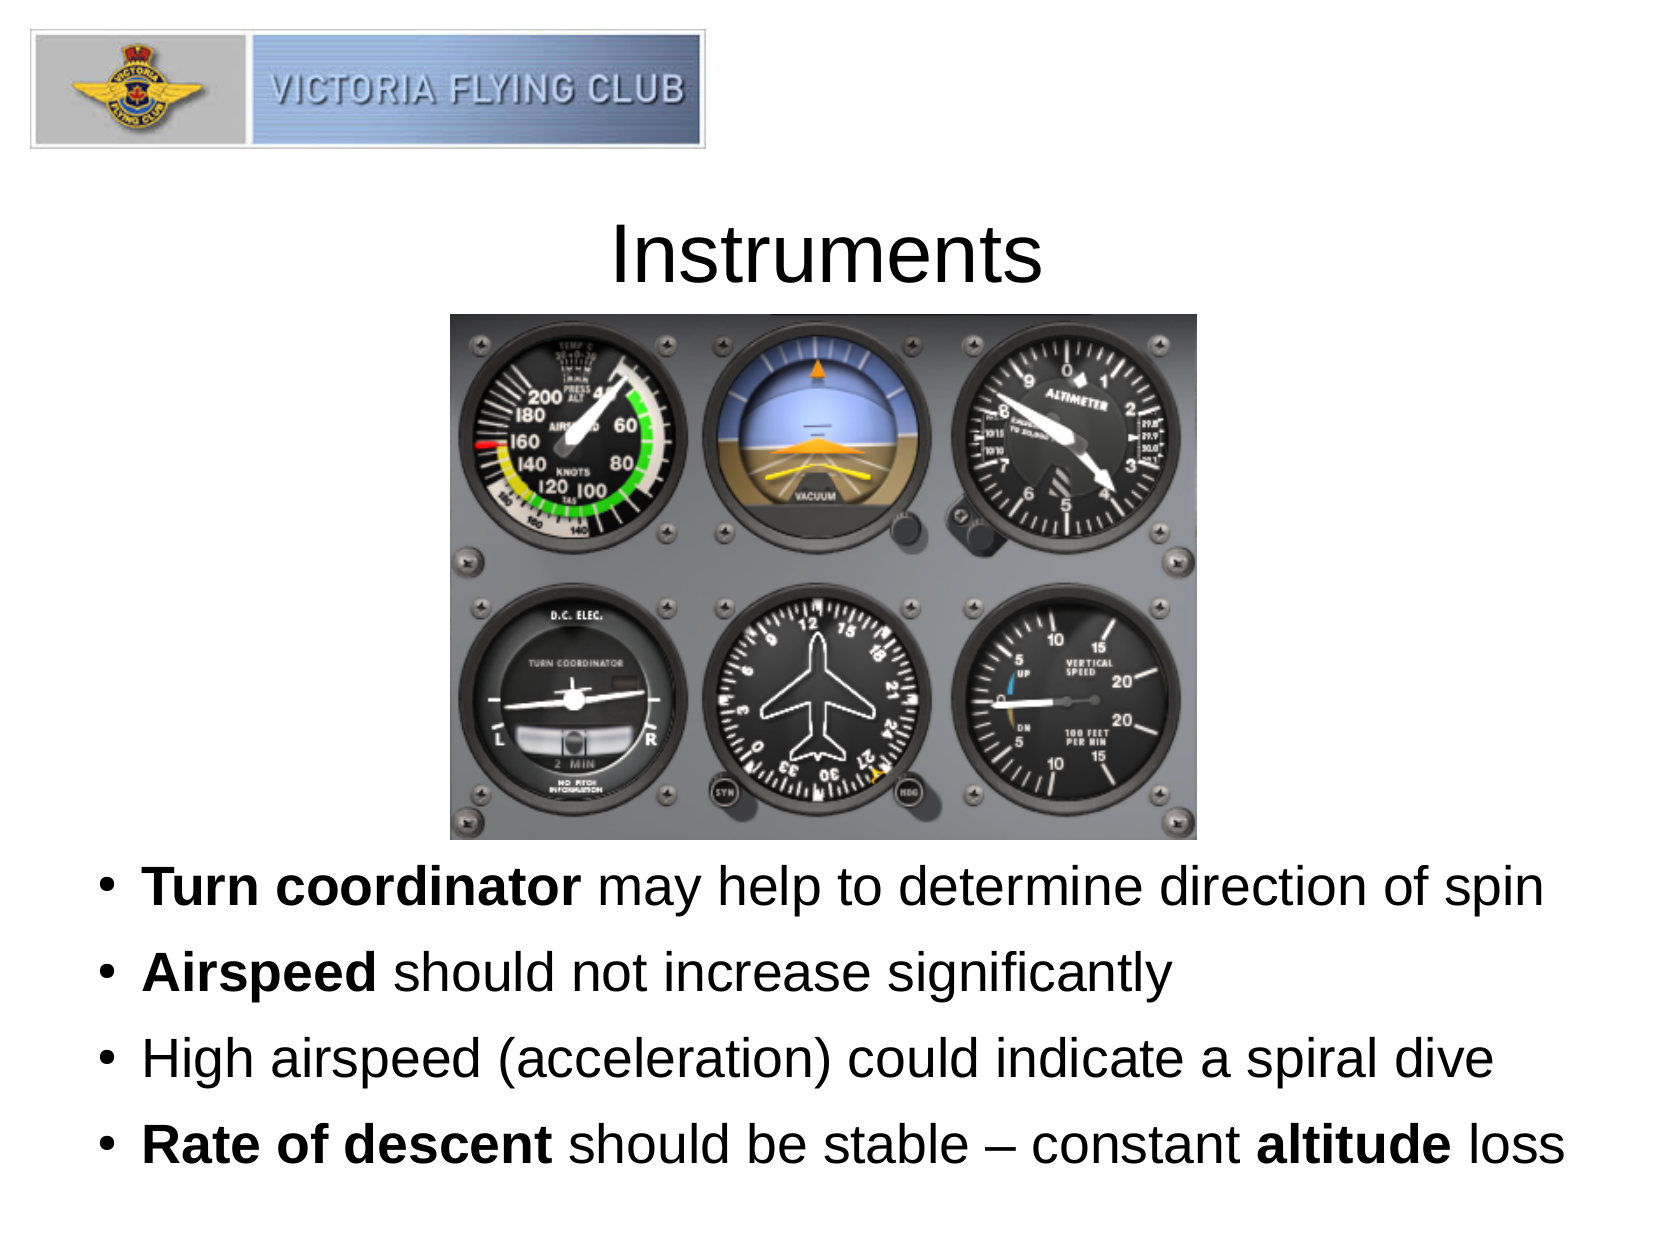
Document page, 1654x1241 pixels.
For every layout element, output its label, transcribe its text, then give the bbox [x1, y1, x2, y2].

picture [450, 314, 1197, 841]
title Instruments [82, 150, 1571, 358]
list Turn coordinator may help to determine direction of spin Airspeed should not increase significantly High airspeed (acceleration) could indicate a spiral dive Rate of descent should be stable – constant altitude loss [82, 855, 1571, 1201]
picture [30, 29, 706, 149]
